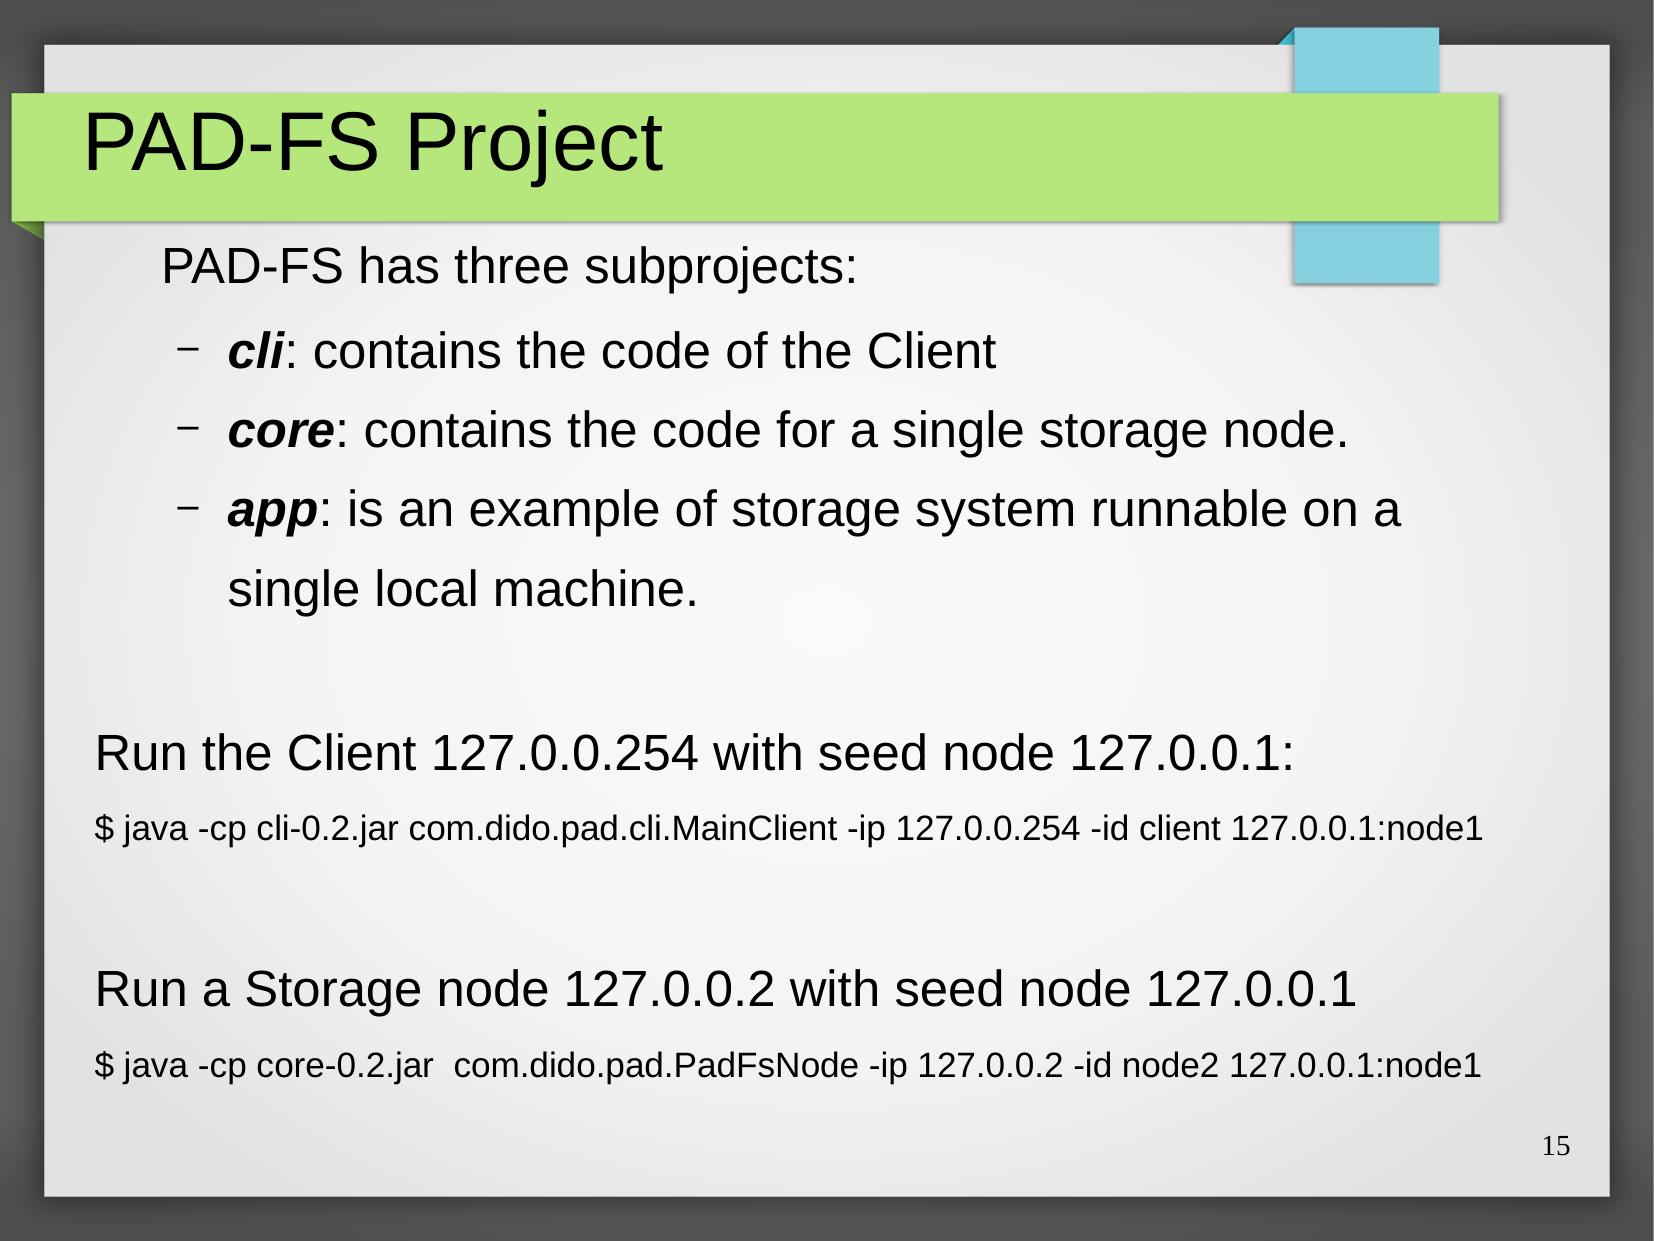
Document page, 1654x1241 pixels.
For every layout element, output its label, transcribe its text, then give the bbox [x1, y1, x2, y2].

list PAD-FS has three subprojects: cli: contains the code of the Client core: contains the code for a single storage node. app: is an example of storage system runnable on a single local machine. Run the Client 127.0.0.254 with seed node 127.0.0.1: $ java -cp cli-0.2.jar com.dido.pad.cli.MainClient -ip 127.0.0.254 -id client 127.0.0.1:node1 Run a Storage node 127.0.0.2 with seed node 127.0.0.1 $ java -cp core-0.2.jar com.dido.pad.PadFsNode -ip 127.0.0.2 -id node2 127.0.0.1:node1 [94, 237, 1654, 1087]
title PAD-FS Project [82, 70, 1571, 213]
picture [0, 0, 1654, 1241]
